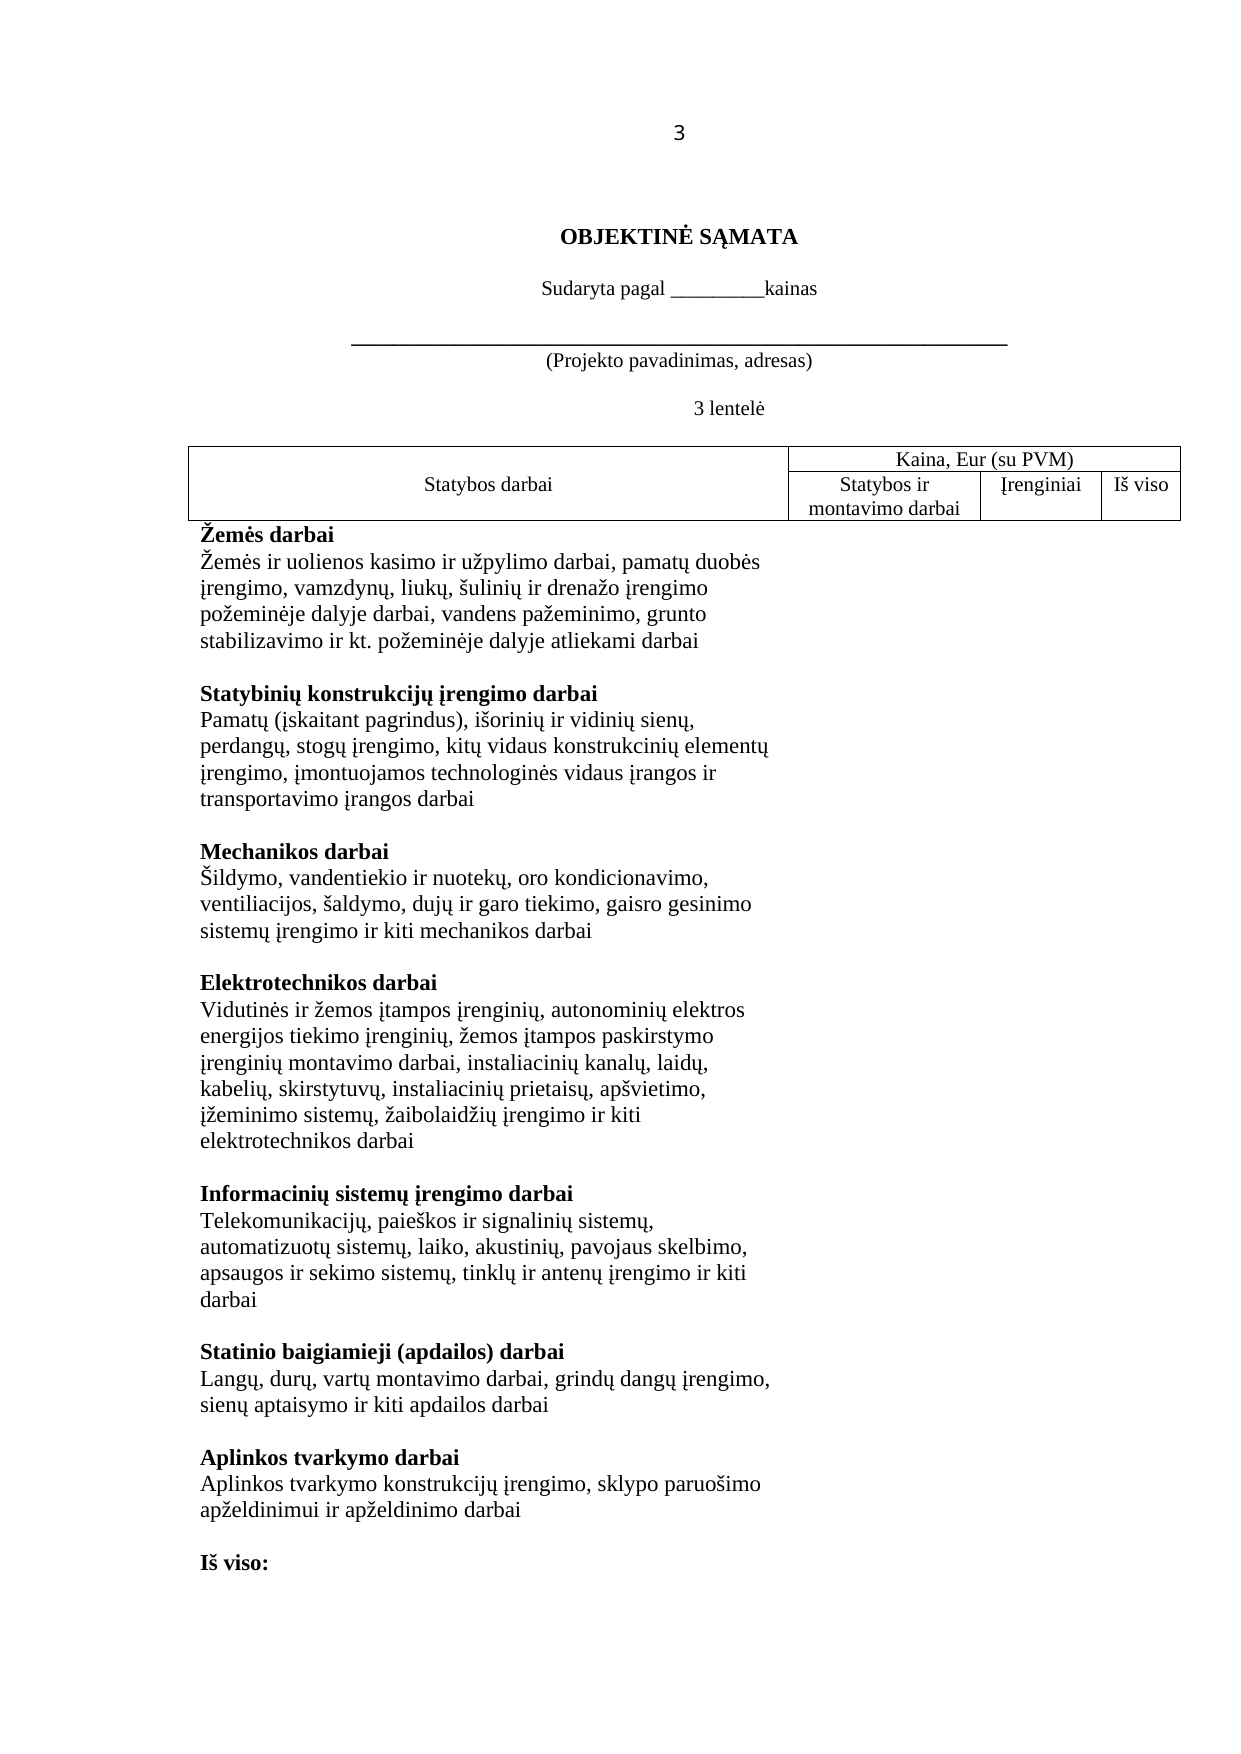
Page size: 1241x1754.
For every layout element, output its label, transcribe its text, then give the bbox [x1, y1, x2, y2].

table_cell Iš viso: [189, 1549, 788, 1581]
table_cell [1101, 1549, 1181, 1581]
text (Projekto pavadinimas, adresas) [177, 348, 1181, 372]
table_cell Žemės darbai Žemės ir uolienos kasimo ir užpylimo darbai, pamatų duobės įrengimo, vamzdynų, liukų, šulinių ir drenažo įrengimo požeminėje dalyje darbai, vandens pažeminimo, grunto stabilizavimo ir kt. požeminėje dalyje atliekami darbai Statybinių konstrukcijų įrengimo darbai Pamatų (įskaitant pagrindus), išorinių ir vidinių sienų, perdangų, stogų įrengimo, kitų vidaus konstrukcinių elementų įrengimo, įmontuojamos technologinės vidaus įrangos ir transportavimo įrangos darbai Mechanikos darbai Šildymo, vandentiekio ir nuotekų, oro kondicionavimo, ventiliacijos, šaldymo, dujų ir garo tiekimo, gaisro gesinimo sistemų įrengimo ir kiti mechanikos darbai Elektrotechnikos darbai Vidutinės ir žemos įtampos įrenginių, autonominių elektros energijos tiekimo įrenginių, žemos įtampos paskirstymo įrenginių montavimo darbai, instaliacinių kanalų, laidų, kabelių, skirstytuvų, instaliacinių prietaisų, apšvietimo, įžeminimo sistemų, žaibolaidžių įrengimo ir kiti elektrotechnikos darbai Informacinių sistemų įrengimo darbai Telekomunikacijų, paieškos ir signalinių sistemų, automatizuotų sistemų, laiko, akustinių, pavojaus skelbimo, apsaugos ir sekimo sistemų, tinklų ir antenų įrengimo ir kiti darbai Statinio baigiamieji (apdailos) darbai Langų, durų, vartų montavimo darbai, grindų dangų įrengimo, sienų aptaisymo ir kiti apdailos darbai Aplinkos tvarkymo darbai Aplinkos tvarkymo konstrukcijų įrengimo, sklypo paruošimo apželdinimui ir apželdinimo darbai [189, 521, 788, 1549]
table_cell [980, 521, 1101, 1549]
table_cell Iš viso [1102, 472, 1180, 520]
text _______________________________________________________________ [177, 323, 1181, 348]
table_cell [1101, 521, 1181, 1549]
table_cell [789, 521, 980, 1549]
table_cell Statybos ir montavimo darbai [789, 472, 980, 520]
table_cell [789, 1549, 980, 1581]
text OBJEKTINĖ SĄMATA [177, 223, 1181, 249]
table_header Statybos darbai [189, 447, 788, 520]
table_cell [980, 1549, 1101, 1581]
table_header Kaina, Eur (su PVM) [789, 447, 1180, 471]
text Sudaryta pagal _________kainas [177, 275, 1181, 299]
table_cell Įrenginiai [981, 472, 1101, 520]
text 3 lentelė [177, 396, 1181, 420]
